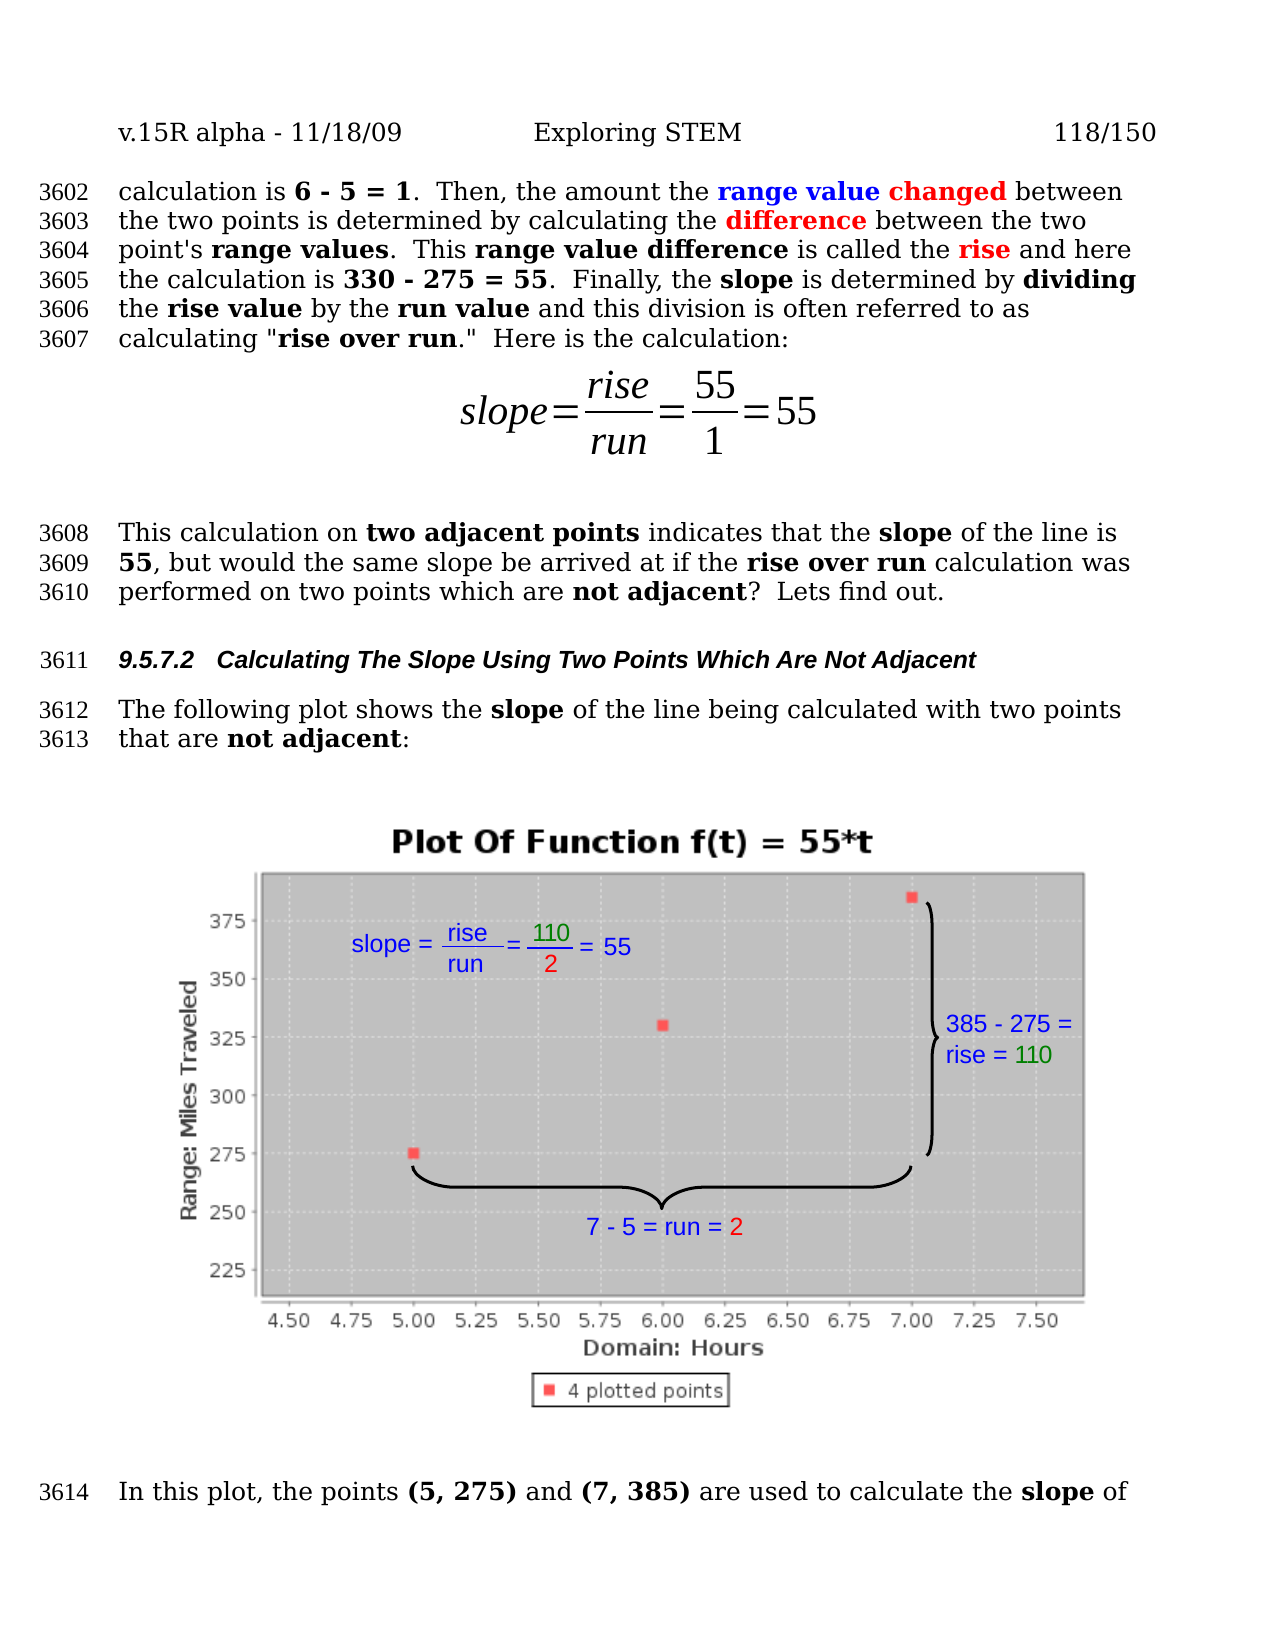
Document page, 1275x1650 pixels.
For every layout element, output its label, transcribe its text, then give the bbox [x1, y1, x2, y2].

text This calculation on two adjacent points indicates that the slope of the line is 55, but would the same slope be arrived at if the rise over run calculation was performed on two points which are not adjacent? Lets find out. [118, 518, 1157, 607]
text The following plot shows the slope of the line being calculated with two points that are not adjacent: [118, 695, 1157, 754]
subtitle Calculating The Slope Using Two Points Which Are Not Adjacent [118, 646, 1157, 674]
text In this plot, the points (5, 275) and (7, 385) are used to calculate the slope of [118, 1477, 1157, 1506]
text calculation is 6 - 5 = 1. Then, the amount the range value changed between the two points is determined by calculating the difference between the two point's range values. This range value difference is called the rise and here the calculation is 330 - 275 = 55. Finally, the slope is determined by dividing the rise value by the run value and this division is often referred to as calculating "rise over run." Here is the calculation: [118, 177, 1157, 353]
